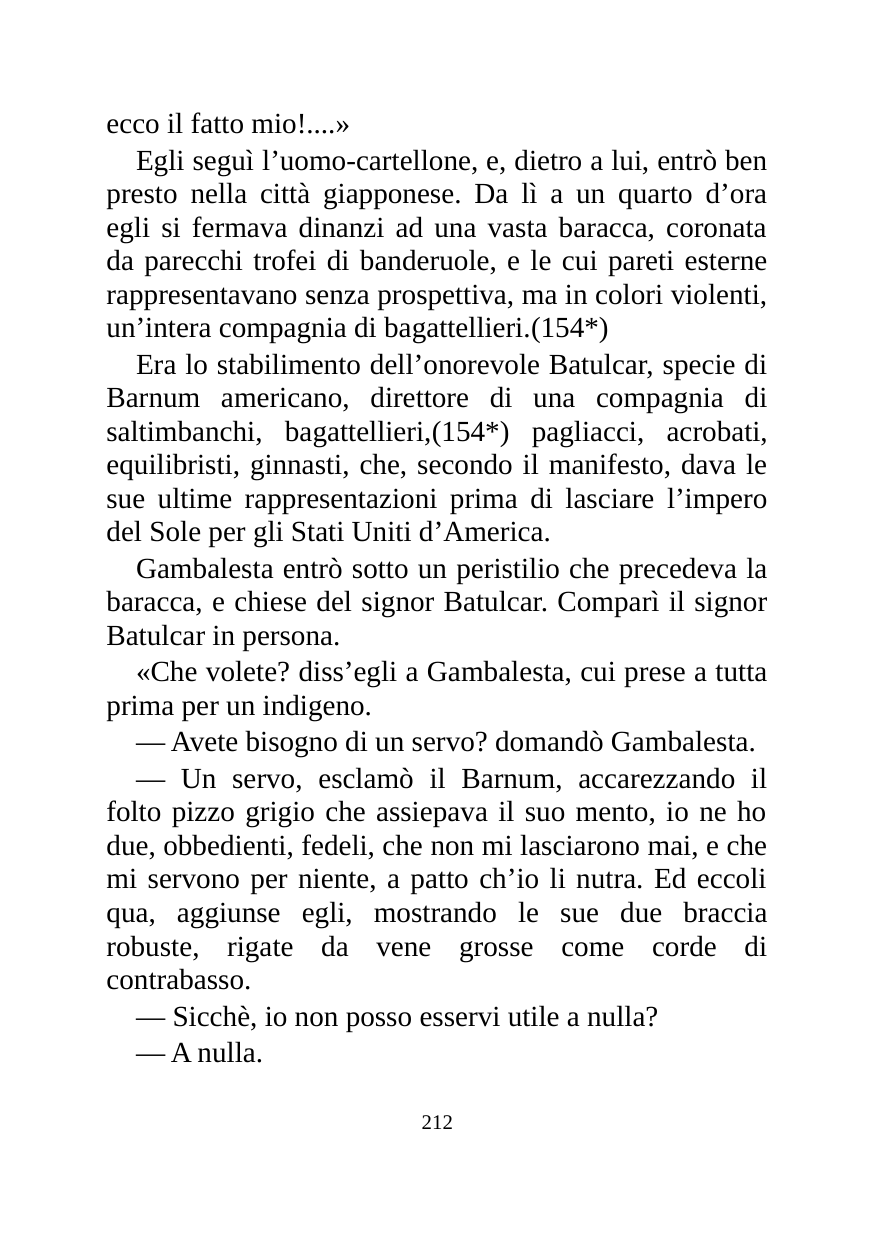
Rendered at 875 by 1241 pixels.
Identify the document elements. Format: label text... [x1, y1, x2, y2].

text — Un servo, esclamò il Barnum, accarezzando il folto pizzo grigio che assiepava il suo mento, io ne ho due, obbedienti, fedeli, che non mi lasciarono mai, e che mi servono per niente, a patto ch’io li nutra. Ed eccoli qua, aggiunse egli, mostrando le sue due braccia robuste, rigate da vene grosse come corde di contrabasso. [106, 761, 768, 996]
text — A nulla. [106, 1035, 768, 1069]
text Era lo stabilimento dell’onorevole Batulcar, specie di Barnum americano, direttore di una compagnia di saltimbanchi, bagattellieri,(154*) pagliacci, acrobati, equilibristi, ginnasti, che, secondo il manifesto, dava le sue ultime rappresentazioni prima di lasciare l’impero del Sole per gli Stati Uniti d’America. [106, 347, 768, 548]
text — Avete bisogno di un servo? domandò Gambalesta. [106, 724, 768, 758]
text Egli seguì l’uomo-cartellone, e, dietro a lui, entrò ben presto nella città giapponese. Da lì a un quarto d’ora egli si fermava dinanzi ad una vasta baracca, coronata da parecchi trofei di banderuole, e le cui pareti esterne rappresentavano senza prospettiva, ma in colori violenti, un’intera compagnia di bagattellieri.(154*) [106, 143, 768, 344]
text — Sicchè, io non posso esservi utile a nulla? [106, 999, 768, 1032]
text Gambalesta entrò sotto un peristilio che precedeva la baracca, e chiese del signor Batulcar. Comparì il signor Batulcar in persona. [106, 551, 768, 652]
text «Che volete? diss’egli a Gambalesta, cui prese a tutta prima per un indigeno. [106, 654, 768, 722]
text ecco il fatto mio!....» [106, 106, 768, 140]
